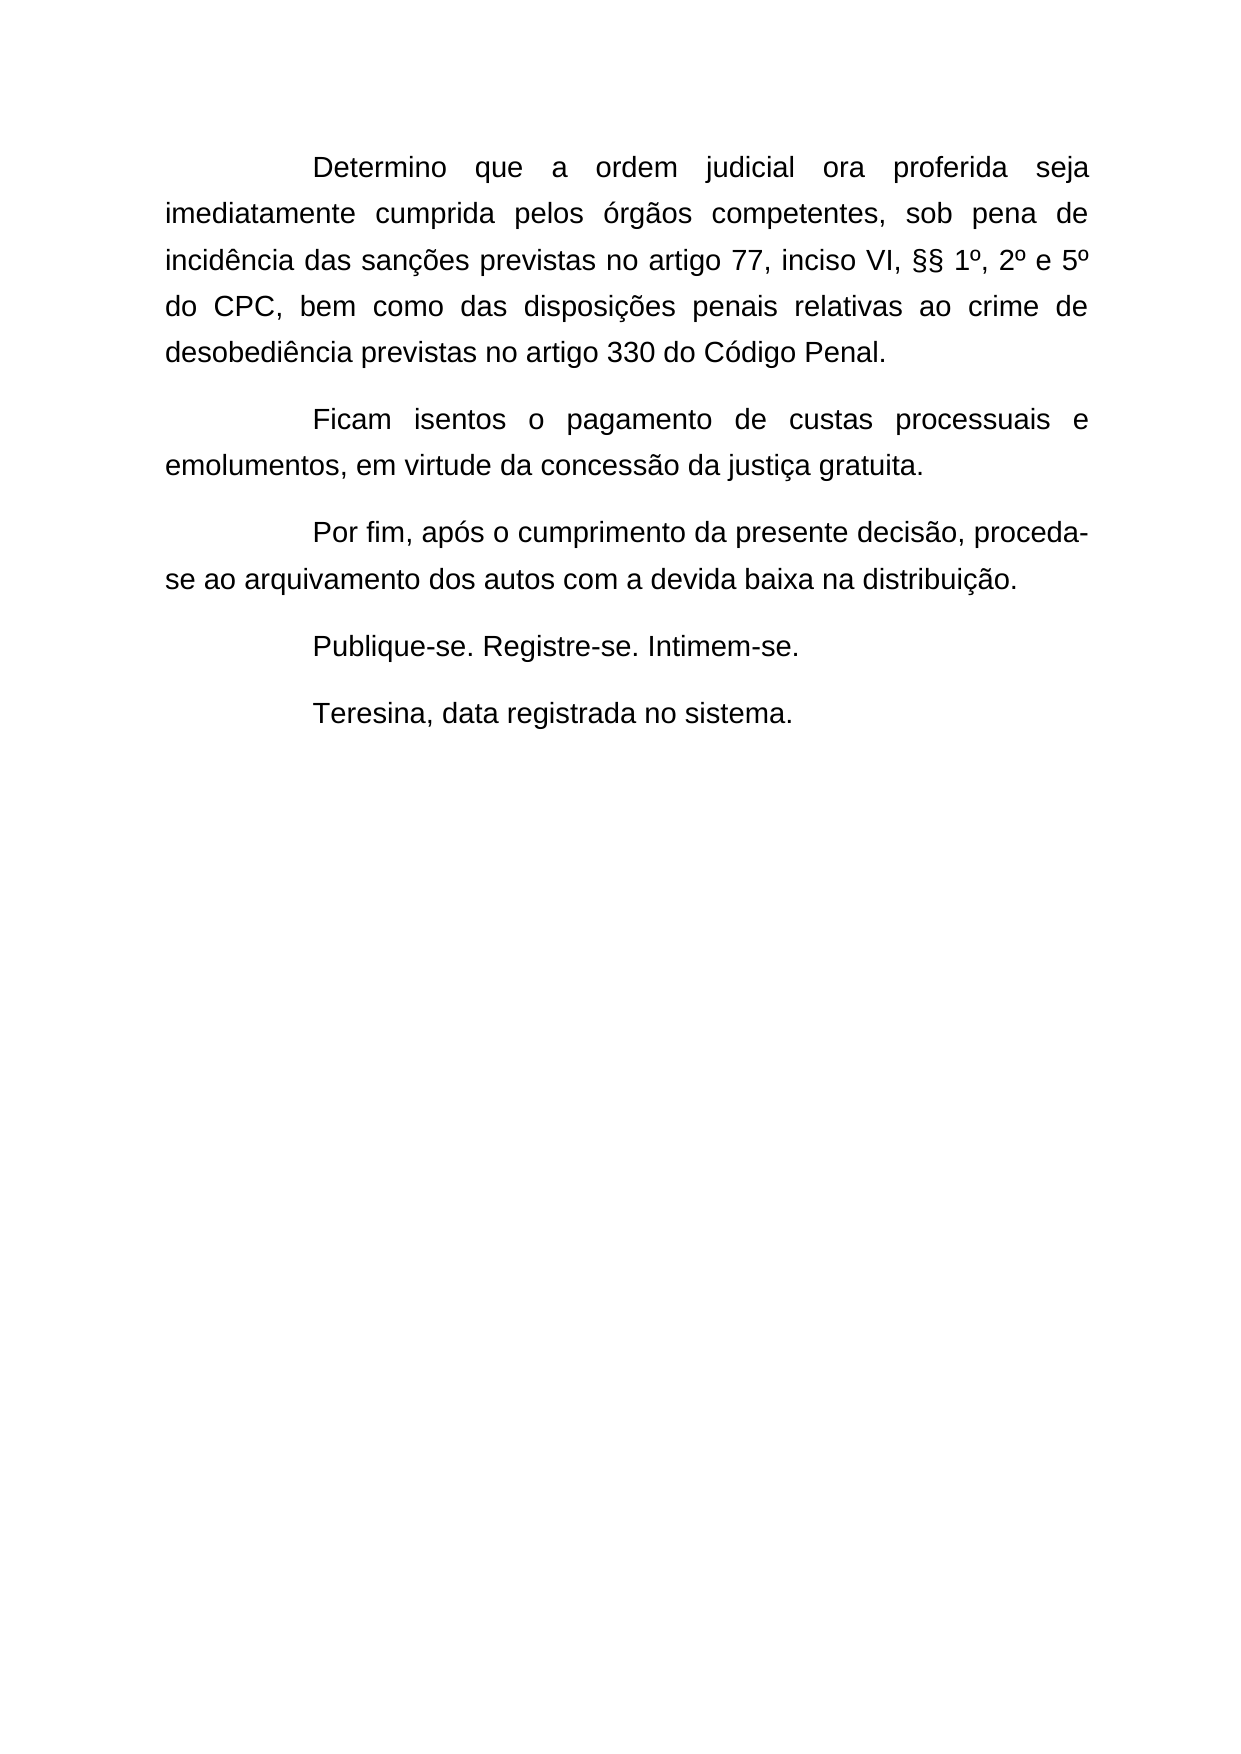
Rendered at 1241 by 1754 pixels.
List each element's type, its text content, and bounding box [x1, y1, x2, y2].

text Teresina, data registrada no sistema. [165, 696, 1090, 729]
text Ficam isentos o pagamento de custas processuais e emolumentos, em virtude da concessão da justiça gratuita. [165, 402, 1090, 482]
text Publique-se. Registre-se. Intimem-se. [165, 629, 1090, 662]
text Determino que a ordem judicial ora proferida seja imediatamente cumprida pelos órgãos competentes, sob pena de incidência das sanções previstas no artigo 77, inciso VI, §§ 1º, 2º e 5º do CPC, bem como das disposições penais relativas ao crime de desobediência previstas no artigo 330 do Código Penal. [165, 150, 1090, 368]
text Por fim, após o cumprimento da presente decisão, proceda-se ao arquivamento dos autos com a devida baixa na distribuição. [165, 515, 1090, 595]
